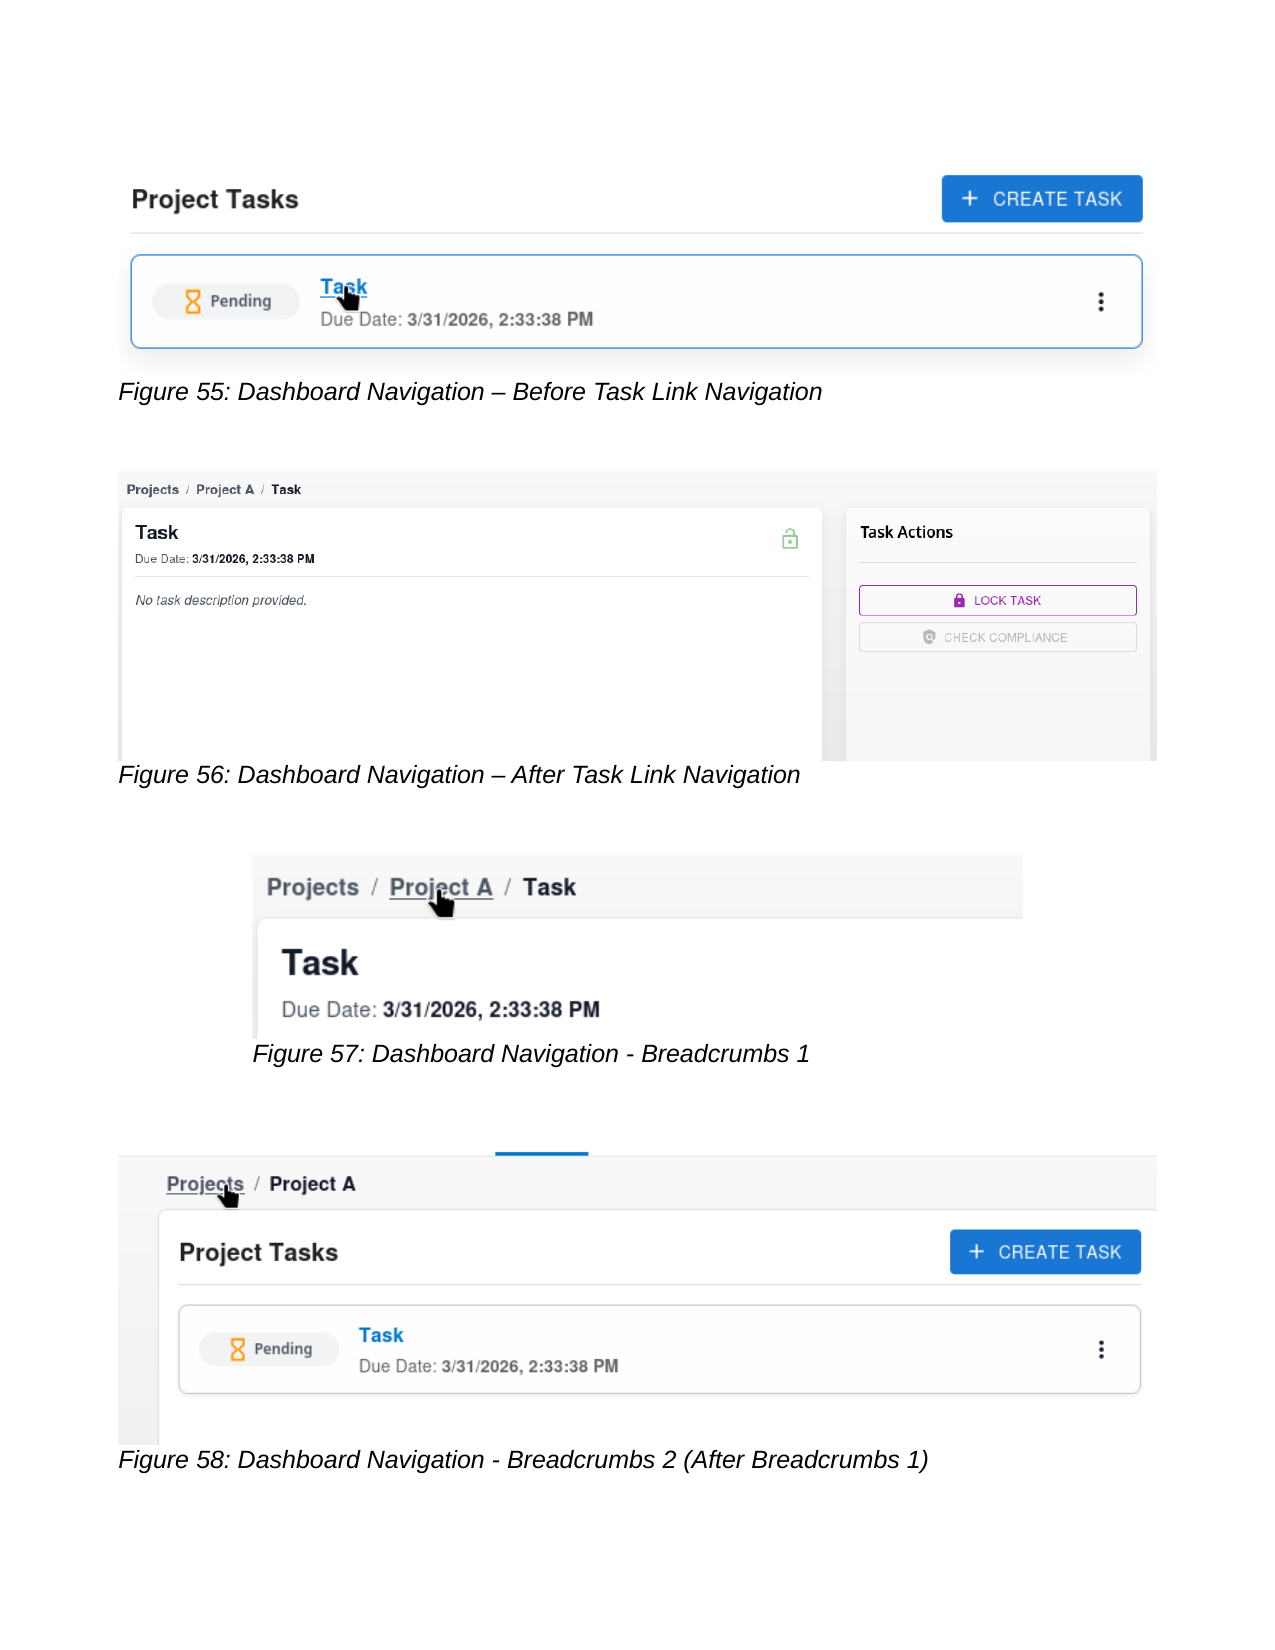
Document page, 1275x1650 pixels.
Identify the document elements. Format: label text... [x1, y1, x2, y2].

picture [118, 1134, 1157, 1445]
text Figure 56: Dashboard Navigation – After Task Link Navigation [118, 761, 1157, 789]
picture [118, 165, 1157, 377]
text Figure 55: Dashboard Navigation – Before Task Link Navigation [118, 377, 1157, 405]
text Figure 58: Dashboard Navigation - Breadcrumbs 2 (After Breadcrumbs 1) [118, 1445, 1157, 1474]
picture [118, 471, 1157, 761]
picture [252, 855, 1023, 1039]
text Figure 57: Dashboard Navigation - Breadcrumbs 1 [252, 1039, 1023, 1068]
